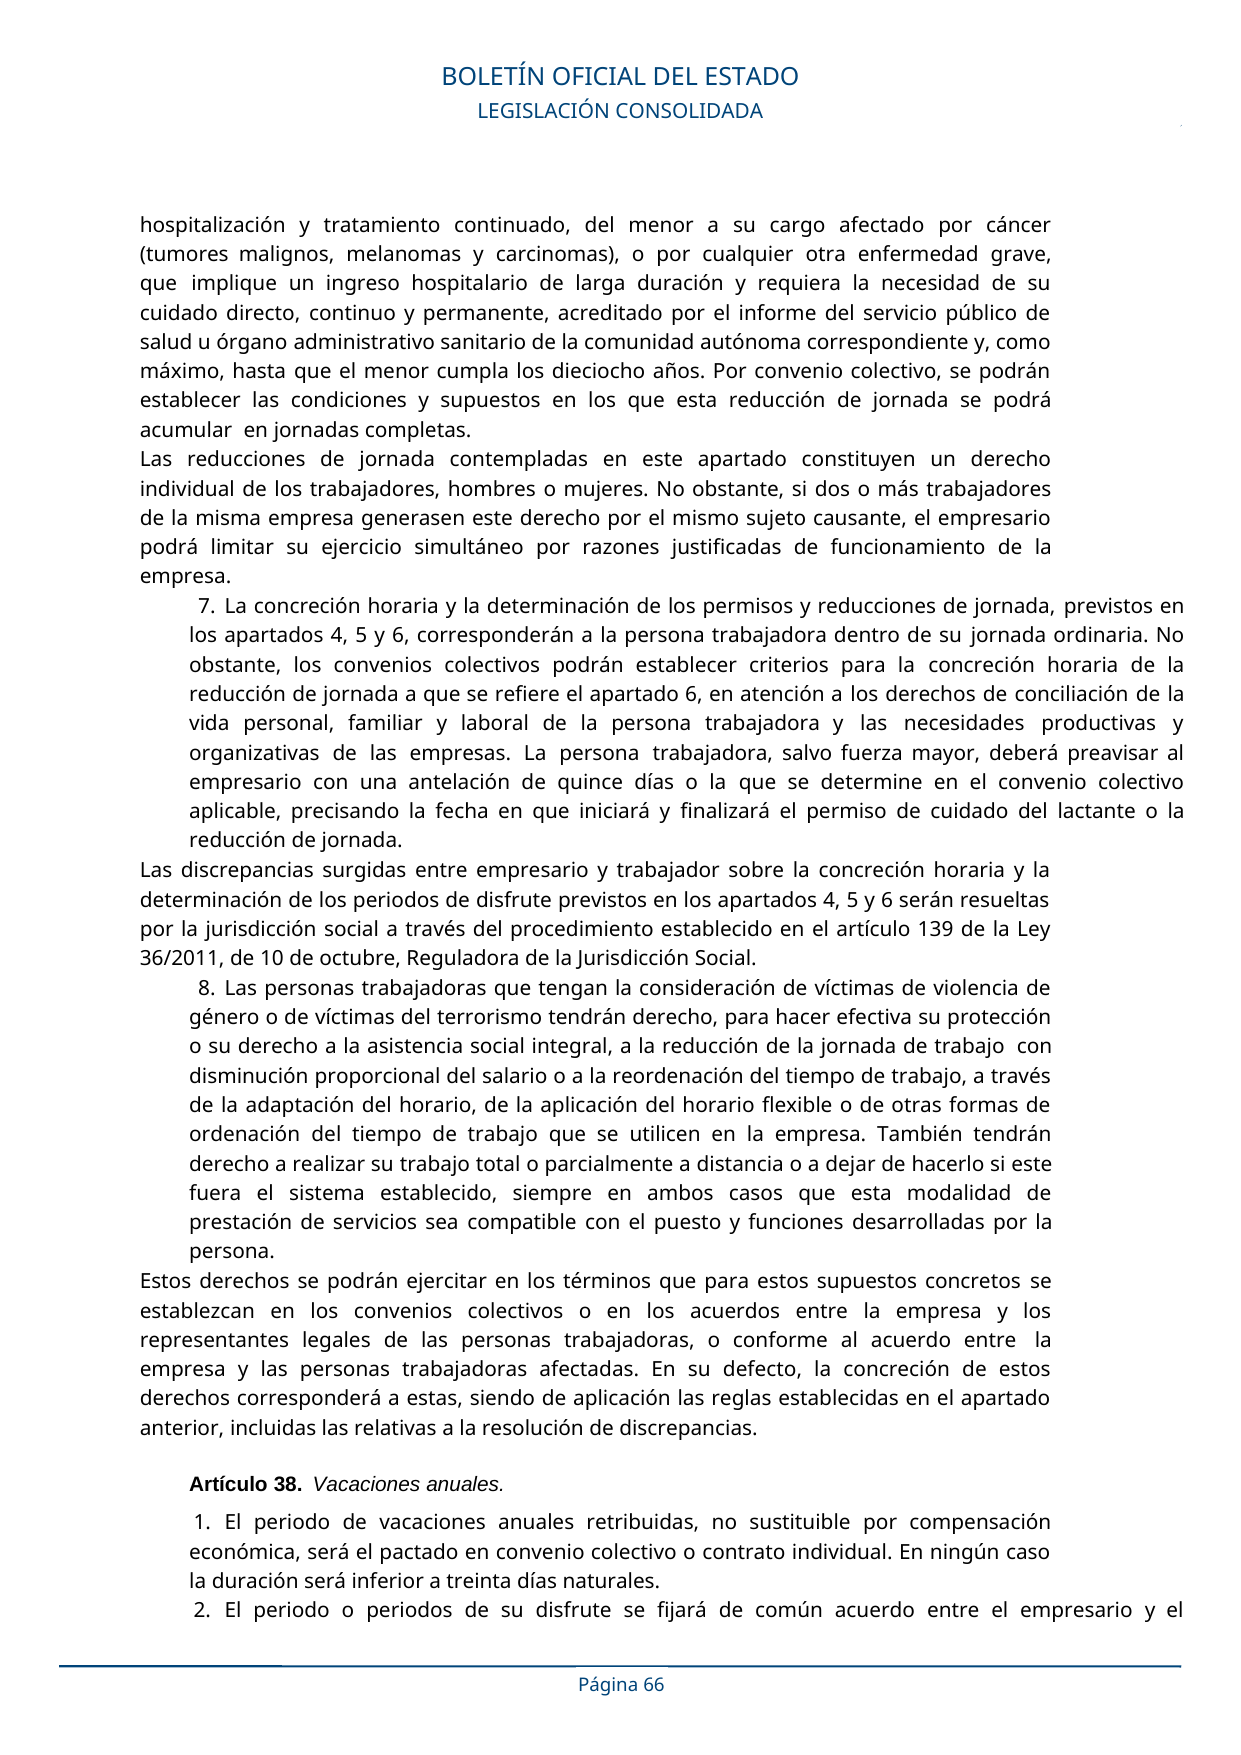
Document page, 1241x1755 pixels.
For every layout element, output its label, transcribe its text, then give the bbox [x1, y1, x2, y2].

text Artículo 38. Vacaciones anuales. [189, 1471, 1184, 1495]
list La concreción horaria y la determinación de los permisos y reducciones de jornada, previstos en los apartados 4, 5 y 6, corresponderán a la persona trabajadora dentro de su jornada ordinaria. No obstante, los convenios colectivos podrán establecer criterios para la concreción horaria de la reducción de jornada a que se refiere el apartado 6, en atención a los derechos de conciliación de la vida personal, familiar y laboral de la persona trabajadora y las necesidades productivas y organizativas de las empresas. La persona trabajadora, salvo fuerza mayor, deberá preavisar al empresario con una antelación de quince días o la que se determine en el convenio colectivo aplicable, precisando la fecha en que iniciará y finalizará el permiso de cuidado del lactante o la reducción de jornada. [162, 591, 1184, 854]
text Las discrepancias surgidas entre empresario y trabajador sobre la concreción horaria y la determinación de los periodos de disfrute previstos en los apartados 4, 5 y 6 serán resueltas por la jurisdicción social a través del procedimiento establecido en el artículo 139 de la Ley 36/2011, de 10 de octubre, Reguladora de la Jurisdicción Social. [139, 856, 1052, 972]
list El periodo de vacaciones anuales retribuidas, no sustituible por compensación económica, será el pactado en convenio colectivo o contrato individual. En ningún caso la duración será inferior a treinta días naturales. [158, 1507, 1052, 1594]
text Las reducciones de jornada contempladas en este apartado constituyen un derecho individual de los trabajadores, hombres o mujeres. No obstante, si dos o más trabajadores de la misma empresa generasen este derecho por el mismo sujeto causante, el empresario podrá limitar su ejercicio simultáneo por razones justificadas de funcionamiento de la empresa. [139, 444, 1052, 590]
list El periodo o periodos de su disfrute se fijará de común acuerdo entre el empresario y el [158, 1596, 1184, 1624]
list Las personas trabajadoras que tengan la consideración de víctimas de violencia de género o de víctimas del terrorismo tendrán derecho, para hacer efectiva su protección o su derecho a la asistencia social integral, a la reducción de la jornada de trabajo con disminución proporcional del salario o a la reordenación del tiempo de trabajo, a través de la adaptación del horario, de la aplicación del horario flexible o de otras formas de ordenación del tiempo de trabajo que se utilicen en la empresa. También tendrán derecho a realizar su trabajo total o parcialmente a distancia o a dejar de hacerlo si este fuera el sistema establecido, siempre en ambos casos que esta modalidad de prestación de servicios sea compatible con el puesto y funciones desarrolladas por la persona. [162, 973, 1052, 1265]
text Estos derechos se podrán ejercitar en los términos que para estos supuestos concretos se establezcan en los convenios colectivos o en los acuerdos entre la empresa y los representantes legales de las personas trabajadoras, o conforme al acuerdo entre la empresa y las personas trabajadoras afectadas. En su defecto, la concreción de estos derechos corresponderá a estas, siendo de aplicación las reglas establecidas en el apartado anterior, incluidas las relativas a la resolución de discrepancias. [139, 1266, 1052, 1441]
text hospitalización y tratamiento continuado, del menor a su cargo afectado por cáncer (tumores malignos, melanomas y carcinomas), o por cualquier otra enfermedad grave, que implique un ingreso hospitalario de larga duración y requiera la necesidad de su cuidado directo, continuo y permanente, acreditado por el informe del servicio público de salud u órgano administrativo sanitario de la comunidad autónoma correspondiente y, como máximo, hasta que el menor cumpla los dieciocho años. Por convenio colectivo, se podrán establecer las condiciones y supuestos en los que esta reducción de jornada se podrá acumular en jornadas completas. [139, 210, 1052, 443]
